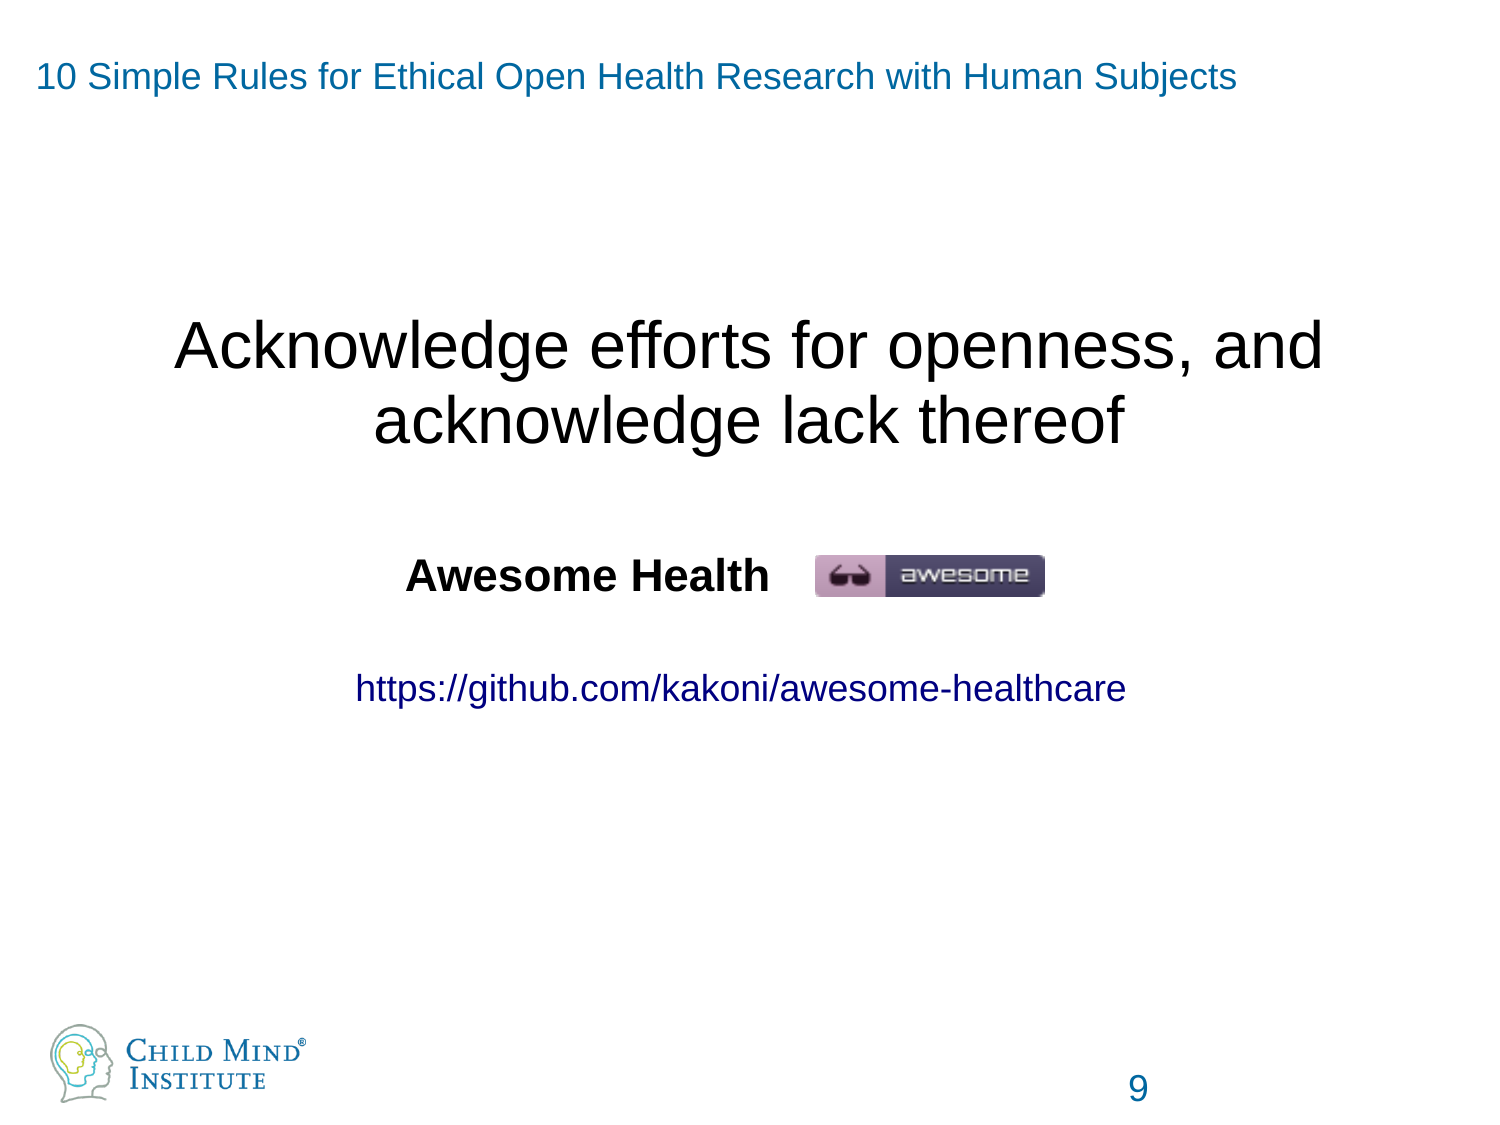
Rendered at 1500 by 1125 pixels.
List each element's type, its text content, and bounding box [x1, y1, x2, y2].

slide_number [1113, 1056, 1475, 1102]
picture [815, 555, 1045, 597]
text_box Awesome Health [390, 542, 786, 657]
subtitle Acknowledge efforts for openness, and acknowledge lack thereof [37, 308, 1463, 956]
title 10 Simple Rules for Ethical Open Health Research with Human Subjects [35, 10, 1463, 146]
text_box https://github.com/kakoni/awesome-healthcare [340, 660, 1143, 717]
picture [50, 1024, 306, 1103]
